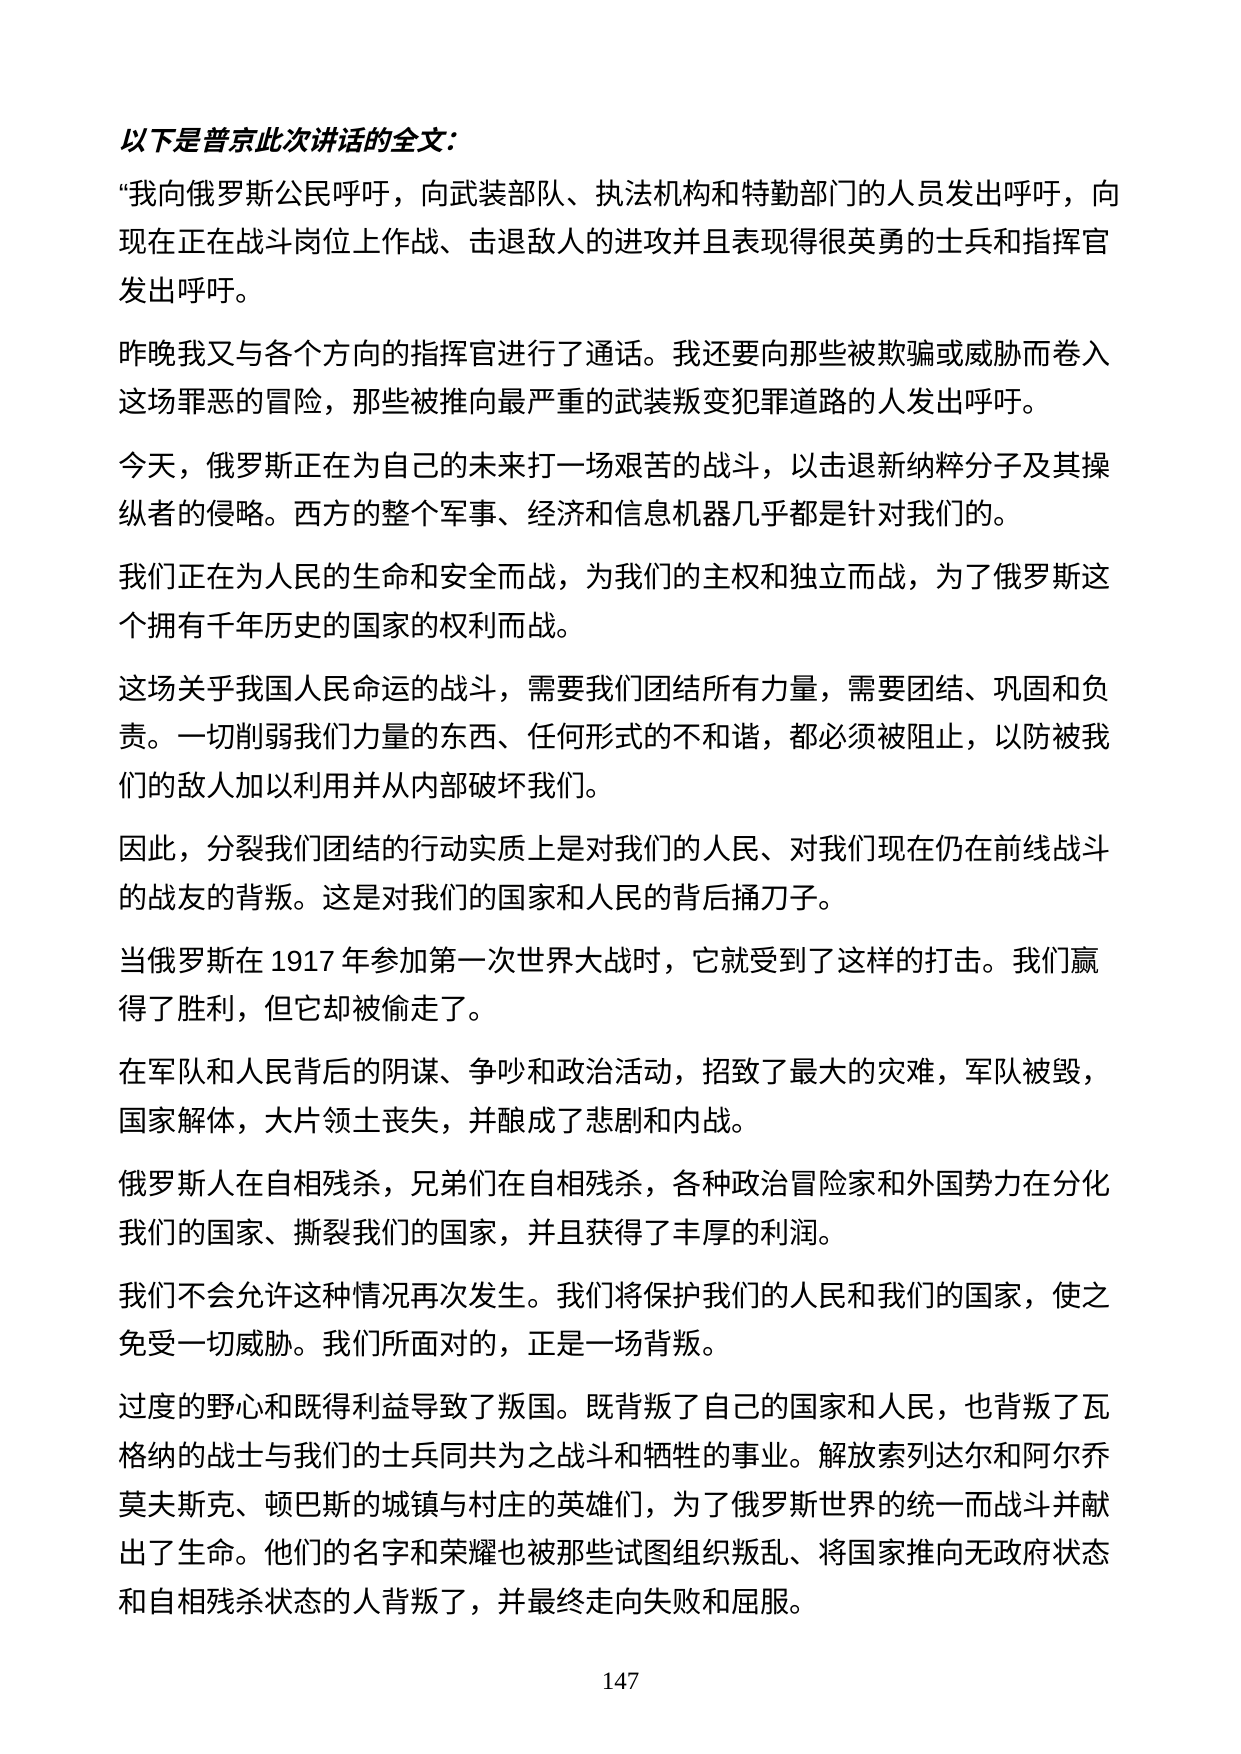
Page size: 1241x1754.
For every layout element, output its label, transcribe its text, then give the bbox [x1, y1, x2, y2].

text 俄罗斯人在自相残杀，兄弟们在自相残杀，各种政治冒险家和外国势力在分化我们的国家、撕裂我们的国家，并且获得了丰厚的利润。 [118, 1161, 1122, 1252]
text 这场关乎我国人民命运的战斗，需要我们团结所有力量，需要团结、巩固和负责。一切削弱我们力量的东西、任何形式的不和谐，都必须被阻止，以防被我们的敌人加以利用并从内部破坏我们。 [118, 666, 1122, 805]
text 今天，俄罗斯正在为自己的未来打一场艰苦的战斗，以击退新纳粹分子及其操纵者的侵略。西方的整个军事、经济和信息机器几乎都是针对我们的。 [118, 442, 1122, 533]
text 昨晚我又与各个方向的指挥官进行了通话。我还要向那些被欺骗或威胁而卷入这场罪恶的冒险，那些被推向最严重的武装叛变犯罪道路的人发出呼吁。 [118, 331, 1122, 421]
text 当俄罗斯在1917年参加第一次世界大战时，它就受到了这样的打击。我们赢得了胜利，但它却被偷走了。 [118, 937, 1122, 1028]
text 我们不会允许这种情况再次发生。我们将保护我们的人民和我们的国家，使之免受一切威胁。我们所面对的，正是一场背叛。 [118, 1272, 1122, 1363]
text 过度的野心和既得利益导致了叛国。既背叛了自己的国家和人民，也背叛了瓦格纳的战士与我们的士兵同共为之战斗和牺牲的事业。解放索列达尔和阿尔乔莫夫斯克、顿巴斯的城镇与村庄的英雄们，为了俄罗斯世界的统一而战斗并献出了生命。他们的名字和荣耀也被那些试图组织叛乱、将国家推向无政府状态和自相残杀状态的人背叛了，并最终走向失败和屈服。 [118, 1384, 1122, 1621]
text 我们正在为人民的生命和安全而战，为我们的主权和独立而战，为了俄罗斯这个拥有千年历史的国家的权利而战。 [118, 554, 1122, 645]
text 在军队和人民背后的阴谋、争吵和政治活动，招致了最大的灾难，军队被毁，国家解体，大片领土丧失，并酿成了悲剧和内战。 [118, 1049, 1122, 1140]
text “我向俄罗斯公民呼吁，向武装部队、执法机构和特勤部门的人员发出呼吁，向现在正在战斗岗位上作战、击退敌人的进攻并且表现得很英勇的士兵和指挥官发出呼吁。 [118, 170, 1122, 310]
text 因此，分裂我们团结的行动实质上是对我们的人民、对我们现在仍在前线战斗的战友的背叛。这是对我们的国家和人民的背后捅刀子。 [118, 826, 1122, 917]
subtitle 以下是普京此次讲话的全文： [118, 118, 1122, 158]
